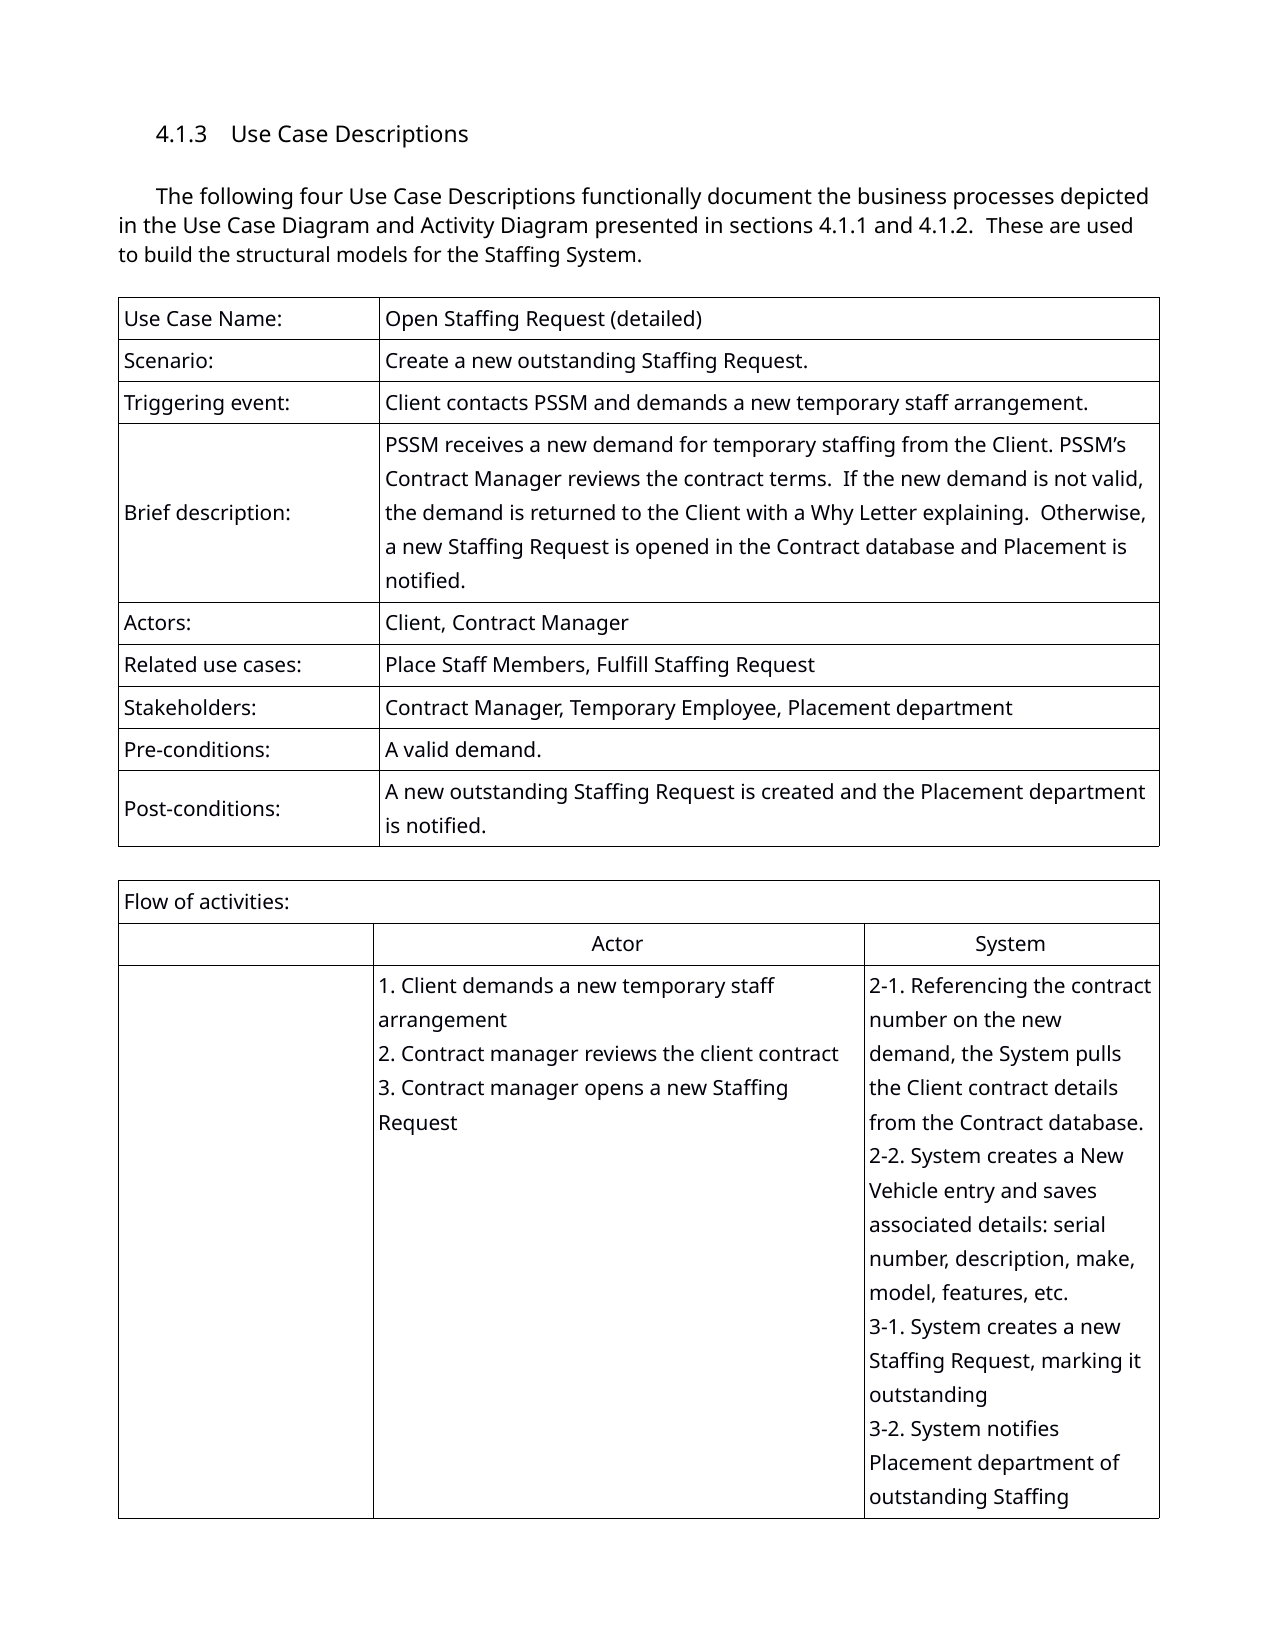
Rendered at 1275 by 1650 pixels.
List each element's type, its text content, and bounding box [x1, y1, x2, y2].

table_cell A valid demand. [380, 729, 1159, 770]
table_cell 1. Client demands a new temporary staff arrangement 2. Contract manager reviews the client contract 3. Contract manager opens a new Staffing Request [374, 966, 864, 1517]
table_cell Create a new outstanding Staffing Request. [380, 340, 1159, 381]
table_cell System [865, 924, 1159, 964]
table_cell Actor [374, 924, 864, 964]
table_header Flow of activities: [119, 881, 1159, 922]
text The following four Use Case Descriptions functionally document the business processes depicted in the Use Case Diagram and Activity Diagram presented in sections 4.1.1 and 4.1.2. These are used to build the structural models for the Staffing System. [118, 181, 1157, 269]
table_cell 2-1. Referencing the contract number on the new demand, the System pulls the Client contract details from the Contract database. 2-2. System creates a New Vehicle entry and saves associated details: serial number, description, make, model, features, etc. 3-1. System creates a new Staffing Request, marking it outstanding 3-2. System notifies Placement department of outstanding Staffing [865, 966, 1159, 1517]
table_cell A new outstanding Staffing Request is created and the Placement department is notified. [380, 771, 1159, 846]
table_cell Pre-conditions: [119, 729, 379, 770]
table_cell Scenario: [119, 340, 379, 381]
table_cell Post-conditions: [119, 771, 379, 846]
table_cell Contract Manager, Temporary Employee, Placement department [380, 687, 1159, 728]
table_cell Related use cases: [119, 645, 379, 686]
table_header Use Case Name: [119, 298, 379, 339]
table_header Open Staffing Request (detailed) [380, 298, 1159, 339]
table_cell [119, 966, 373, 1517]
table_cell Client, Contract Manager [380, 603, 1159, 644]
table_cell Client contacts PSSM and demands a new temporary staff arrangement. [380, 382, 1159, 423]
table_cell Brief description: [119, 424, 379, 602]
table_cell Triggering event: [119, 382, 379, 423]
table_cell [119, 924, 373, 964]
table_cell Place Staff Members, Fulfill Staffing Request [380, 645, 1159, 686]
table_cell PSSM receives a new demand for temporary staffing from the Client. PSSM’s Contract Manager reviews the contract terms. If the new demand is not valid, the demand is returned to the Client with a Why Letter explaining. Otherwise, a new Staffing Request is opened in the Contract database and Placement is notified. [380, 424, 1159, 602]
table_cell Stakeholders: [119, 687, 379, 728]
text 4.1.3 Use Case Descriptions [118, 118, 1157, 149]
table_cell Actors: [119, 603, 379, 644]
